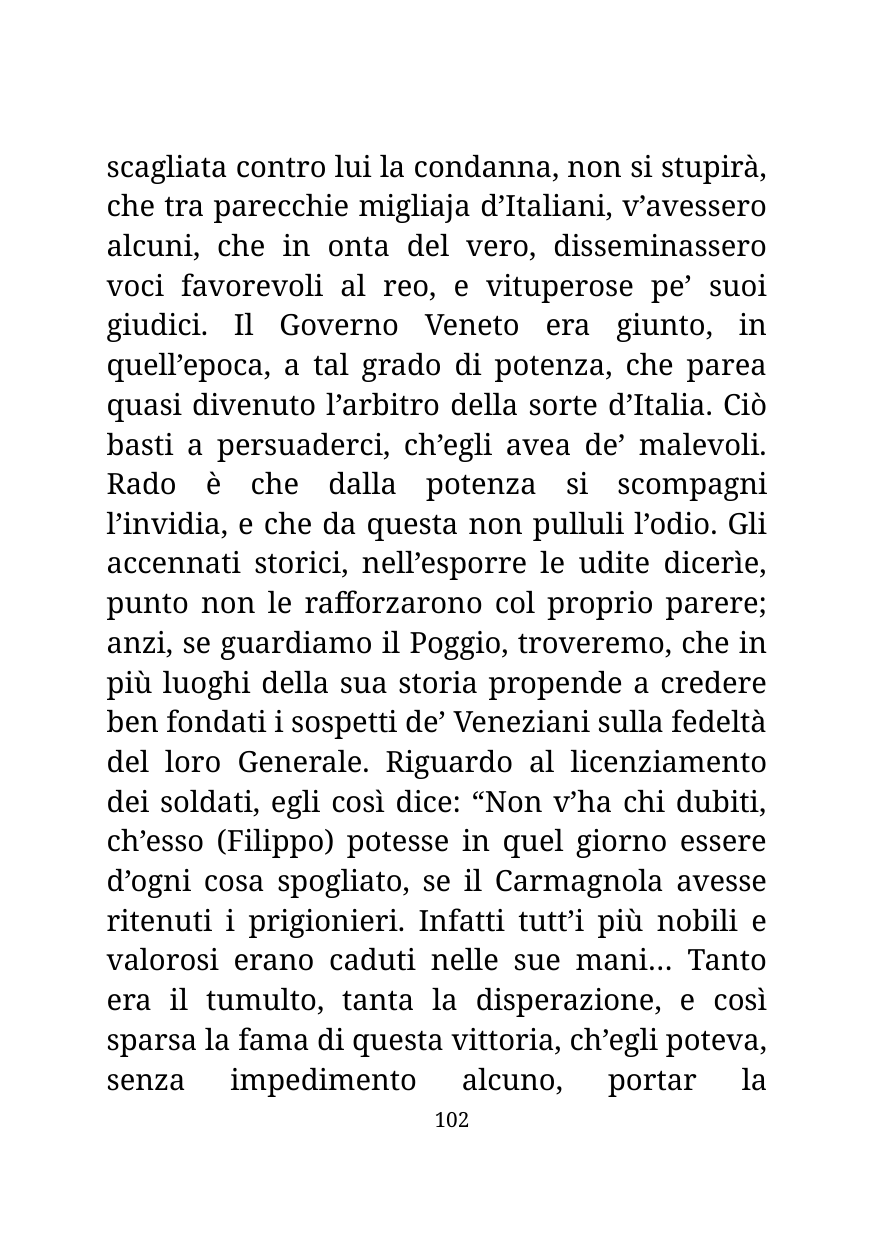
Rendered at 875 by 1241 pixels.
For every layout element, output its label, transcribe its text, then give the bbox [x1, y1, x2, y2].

text scagliata contro lui la condanna, non si stupirà, che tra parecchie migliaja d’Italiani, v’avessero alcuni, che in onta del vero, disseminassero voci favorevoli al reo, e vituperose pe’ suoi giudici. Il Governo Veneto era giunto, in quell’epoca, a tal grado di potenza, che parea quasi divenuto l’arbitro della sorte d’Italia. Ciò basti a persuaderci, ch’egli avea de’ malevoli. Rado è che dalla potenza si scompagni l’invidia, e che da questa non pulluli l’odio. Gli accennati storici, nell’esporre le udite dicerìe, punto non le rafforzarono col proprio parere; anzi, se guardiamo il Poggio, troveremo, che in più luoghi della sua storia propende a credere ben fondati i sospetti de’ Veneziani sulla fedeltà del loro Generale. Riguardo al licenziamento dei soldati, egli così dice: “Non v’ha chi dubiti, ch’esso (Filippo) potesse in quel giorno essere d’ogni cosa spogliato, se il Carmagnola avesse ritenuti i prigionieri. Infatti tutt’i più nobili e valorosi erano caduti nelle sue mani… Tanto era il tumulto, tanta la disperazione, e così sparsa la fama di questa vittoria, ch’egli poteva, senza impedimento alcuno, portar la [106, 146, 768, 1098]
